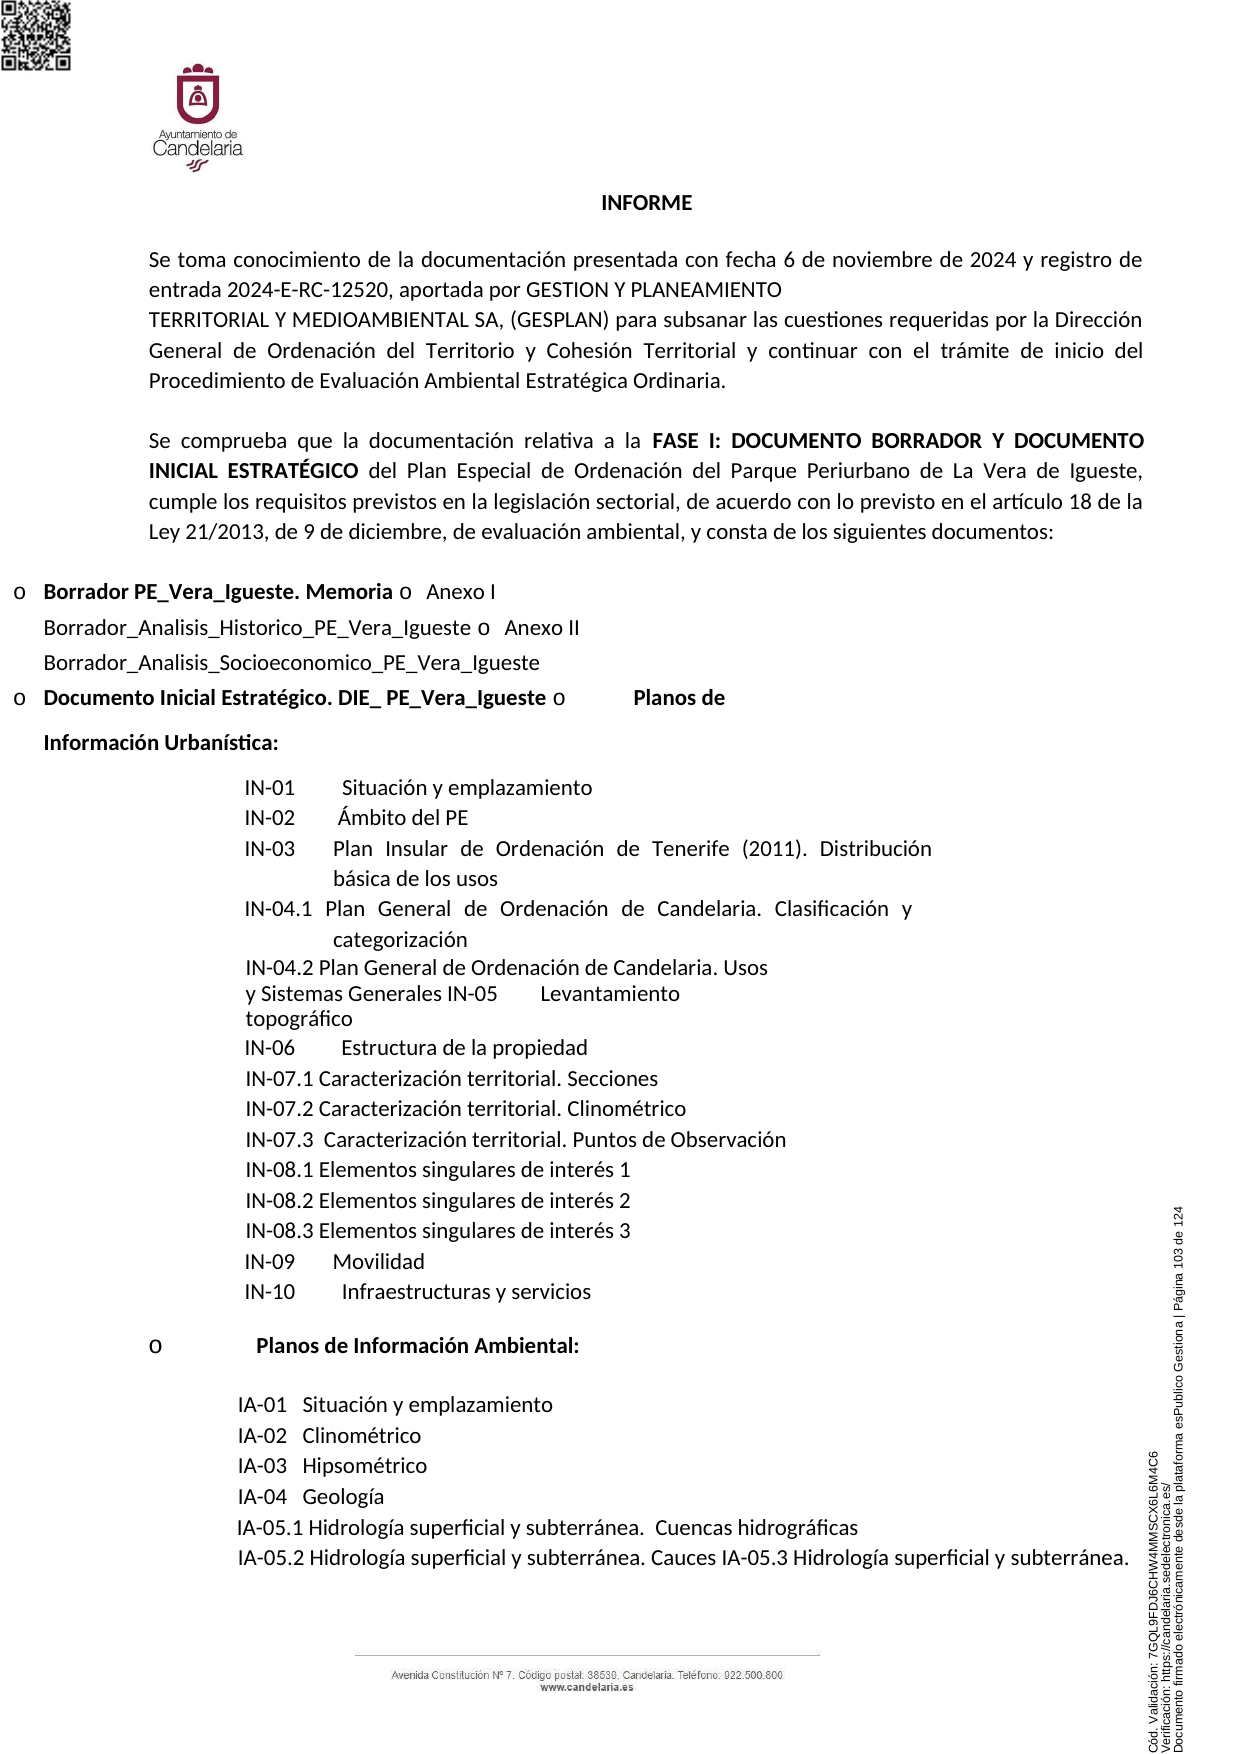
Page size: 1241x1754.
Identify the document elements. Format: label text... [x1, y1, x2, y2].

text Se toma conocimiento de la documentación presentada con fecha 6 de noviembre de 2024 y registro de entrada 2024-E-RC-12520, aportada por GESTION Y PLANEAMIENTO [149, 245, 1145, 303]
text IN-07.3 Caracterización territorial. Puntos de Observación [245, 1125, 1145, 1153]
text IN-03 Plan Insular de Ordenación de Tenerife (2011). Distribución básica de los usos [244, 834, 933, 892]
text TERRITORIAL Y MEDIOAMBIENTAL SA, (GESPLAN) para subsanar las cuestiones requeridas por la Dirección General de Ordenación del Territorio y Cohesión Territorial y continuar con el trámite de inicio del Procedimiento de Evaluación Ambiental Estratégica Ordinaria. [149, 306, 1145, 394]
text IN-06 Estructura de la propiedad [43, 1033, 1145, 1061]
list Borrador PE_Vera_Igueste. Memoria o Anexo I Borrador_Analisis_Historico_PE_Vera_Igueste o Anexo II Borrador_Analisis_Socioeconomico_PE_Vera_Igueste [13, 577, 843, 676]
text IN-02 Ámbito del PE [43, 803, 1145, 831]
text IA-01 Situación y emplazamiento [238, 1391, 1145, 1418]
text o Planos de Información Ambiental: [43, 1331, 1145, 1361]
text IN-10 Infraestructuras y servicios [43, 1277, 1145, 1305]
subtitle INFORME [149, 188, 1144, 216]
text IA-03 Hipsométrico [238, 1452, 1145, 1479]
text IA-05.1 Hidrología superficial y subterránea. Cuencas hidrográficas [237, 1513, 1145, 1541]
text IN-08.1 Elementos singulares de interés 1 [245, 1155, 1145, 1183]
text IN-07.1 Caracterización territorial. Secciones [245, 1064, 1145, 1092]
text IN-04.1 Plan General de Ordenación de Candelaria. Clasificación y categorización [244, 894, 913, 953]
text Se comprueba que la documentación relativa a la FASE I: DOCUMENTO BORRADOR Y DOCUMENTO INICIAL ESTRATÉGICO del Plan Especial de Ordenación del Parque Periurbano de La Vera de Igueste, cumple los requisitos previstos en la legislación sectorial, de acuerdo con lo previsto en el artículo 18 de la Ley 21/2013, de 9 de diciembre, de evaluación ambiental, y consta de los siguientes documentos: [149, 426, 1145, 545]
list Documento Inicial Estratégico. DIE_ PE_Vera_Igueste o Planos de Información Urbanística: [13, 683, 843, 756]
text IA-05.2 Hidrología superficial y subterránea. Cauces IA-05.3 Hidrología superficial y subterránea. [238, 1543, 1145, 1571]
text IA-04 Geología [238, 1482, 1145, 1510]
text IN-08.3 Elementos singulares de interés 3 [245, 1216, 1145, 1244]
text IN-01 Situación y emplazamiento [43, 773, 1145, 801]
text IN-08.2 Elementos singulares de interés 2 [245, 1186, 1145, 1214]
text IN-04.2 Plan General de Ordenación de Candelaria. Usos y Sistemas Generales IN-05 Levantamiento topográfico [245, 955, 778, 1033]
text IN-07.2 Caracterización territorial. Clinométrico [245, 1094, 1145, 1122]
text IN-09 Movilidad [43, 1247, 1145, 1275]
text IA-02 Clinométrico [238, 1421, 1145, 1449]
